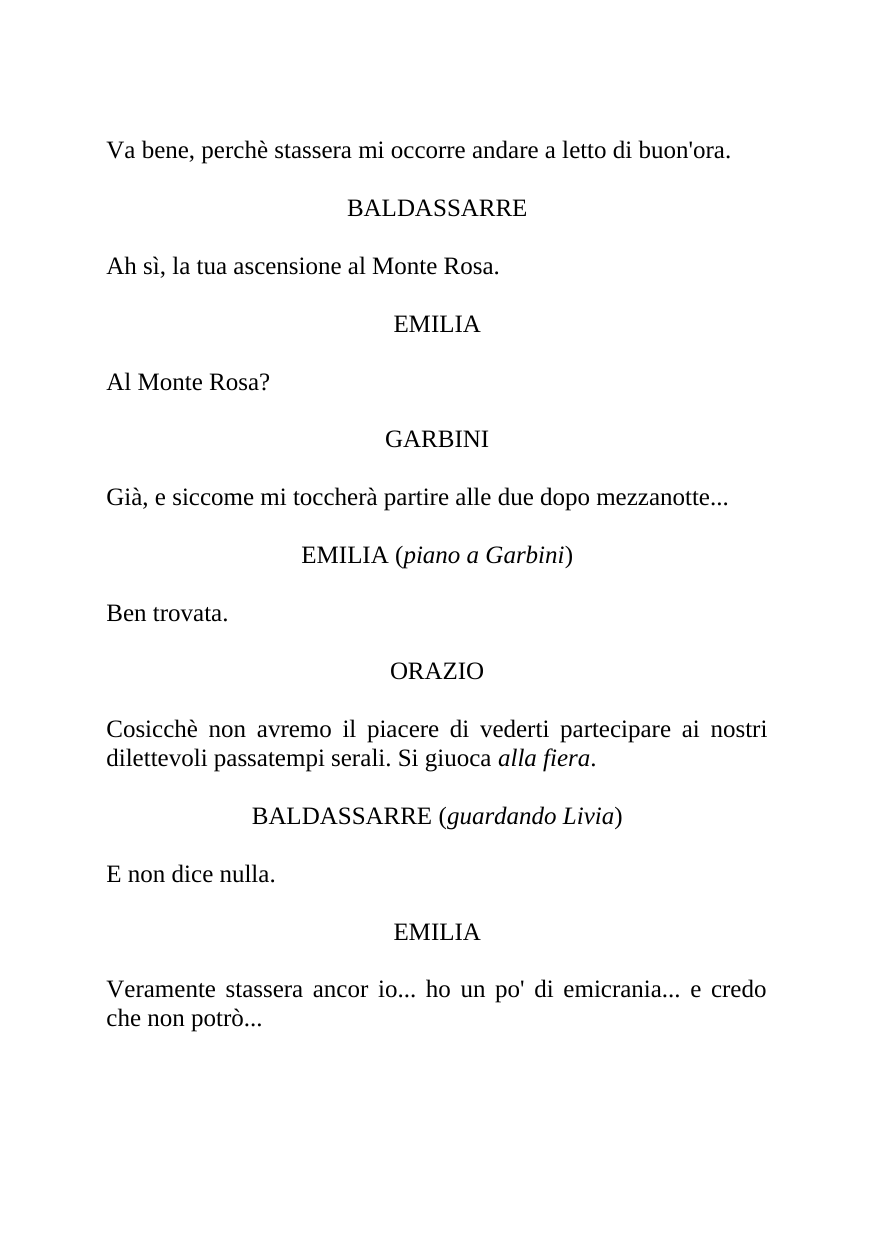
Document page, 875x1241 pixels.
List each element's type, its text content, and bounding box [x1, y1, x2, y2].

text Al Monte Rosa? [106, 367, 768, 395]
text EMILIA [106, 309, 768, 337]
text Ben trovata. [106, 598, 768, 627]
text Va bene, perchè stassera mi occorre andare a letto di buon'ora. [106, 135, 768, 164]
text Già, e siccome mi toccherà partire alle due dopo mezzanotte... [106, 482, 768, 511]
text GARBINI [106, 424, 768, 453]
text EMILIA [106, 917, 768, 945]
text Cosicchè non avremo il piacere di vederti partecipare ai nostri dilettevoli passatempi serali. Si giuoca alla fiera. [106, 714, 768, 772]
text E non dice nulla. [106, 859, 768, 887]
text Veramente stassera ancor io... ho un po' di emicrania... e credo che non potrò... [106, 974, 768, 1032]
text BALDASSARRE (guardando Livia) [106, 801, 768, 829]
text Ah sì, la tua ascensione al Monte Rosa. [106, 251, 768, 279]
text EMILIA (piano a Garbini) [106, 540, 768, 569]
text BALDASSARRE [106, 193, 768, 222]
text ORAZIO [106, 656, 768, 685]
